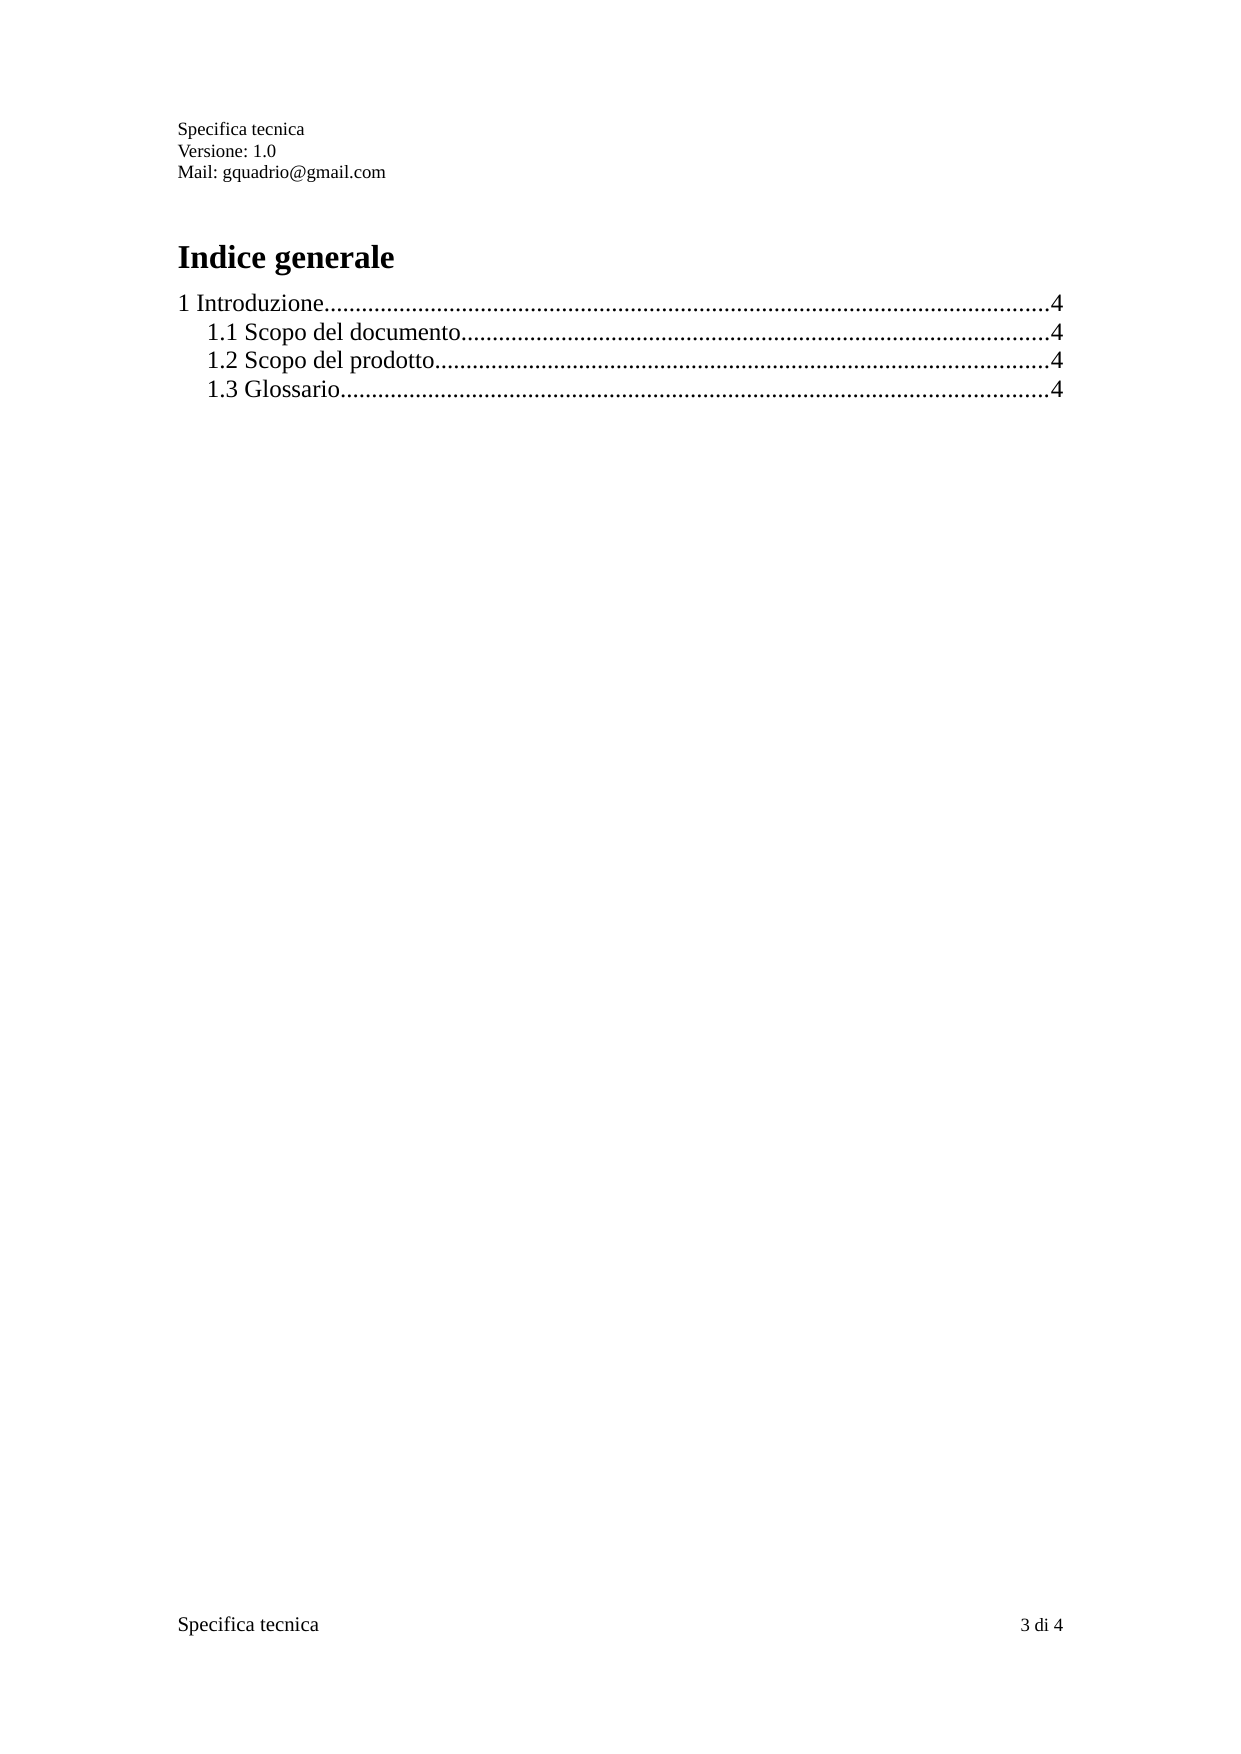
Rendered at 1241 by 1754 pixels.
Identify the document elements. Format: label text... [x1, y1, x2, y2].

subtitle Indice generale [177, 237, 1063, 276]
text 1.3 Glossario 4 [207, 374, 1063, 403]
text 1 Introduzione 4 [177, 288, 1063, 317]
text 1.1 Scopo del documento 4 [207, 317, 1063, 346]
text 1.2 Scopo del prodotto 4 [207, 346, 1063, 374]
